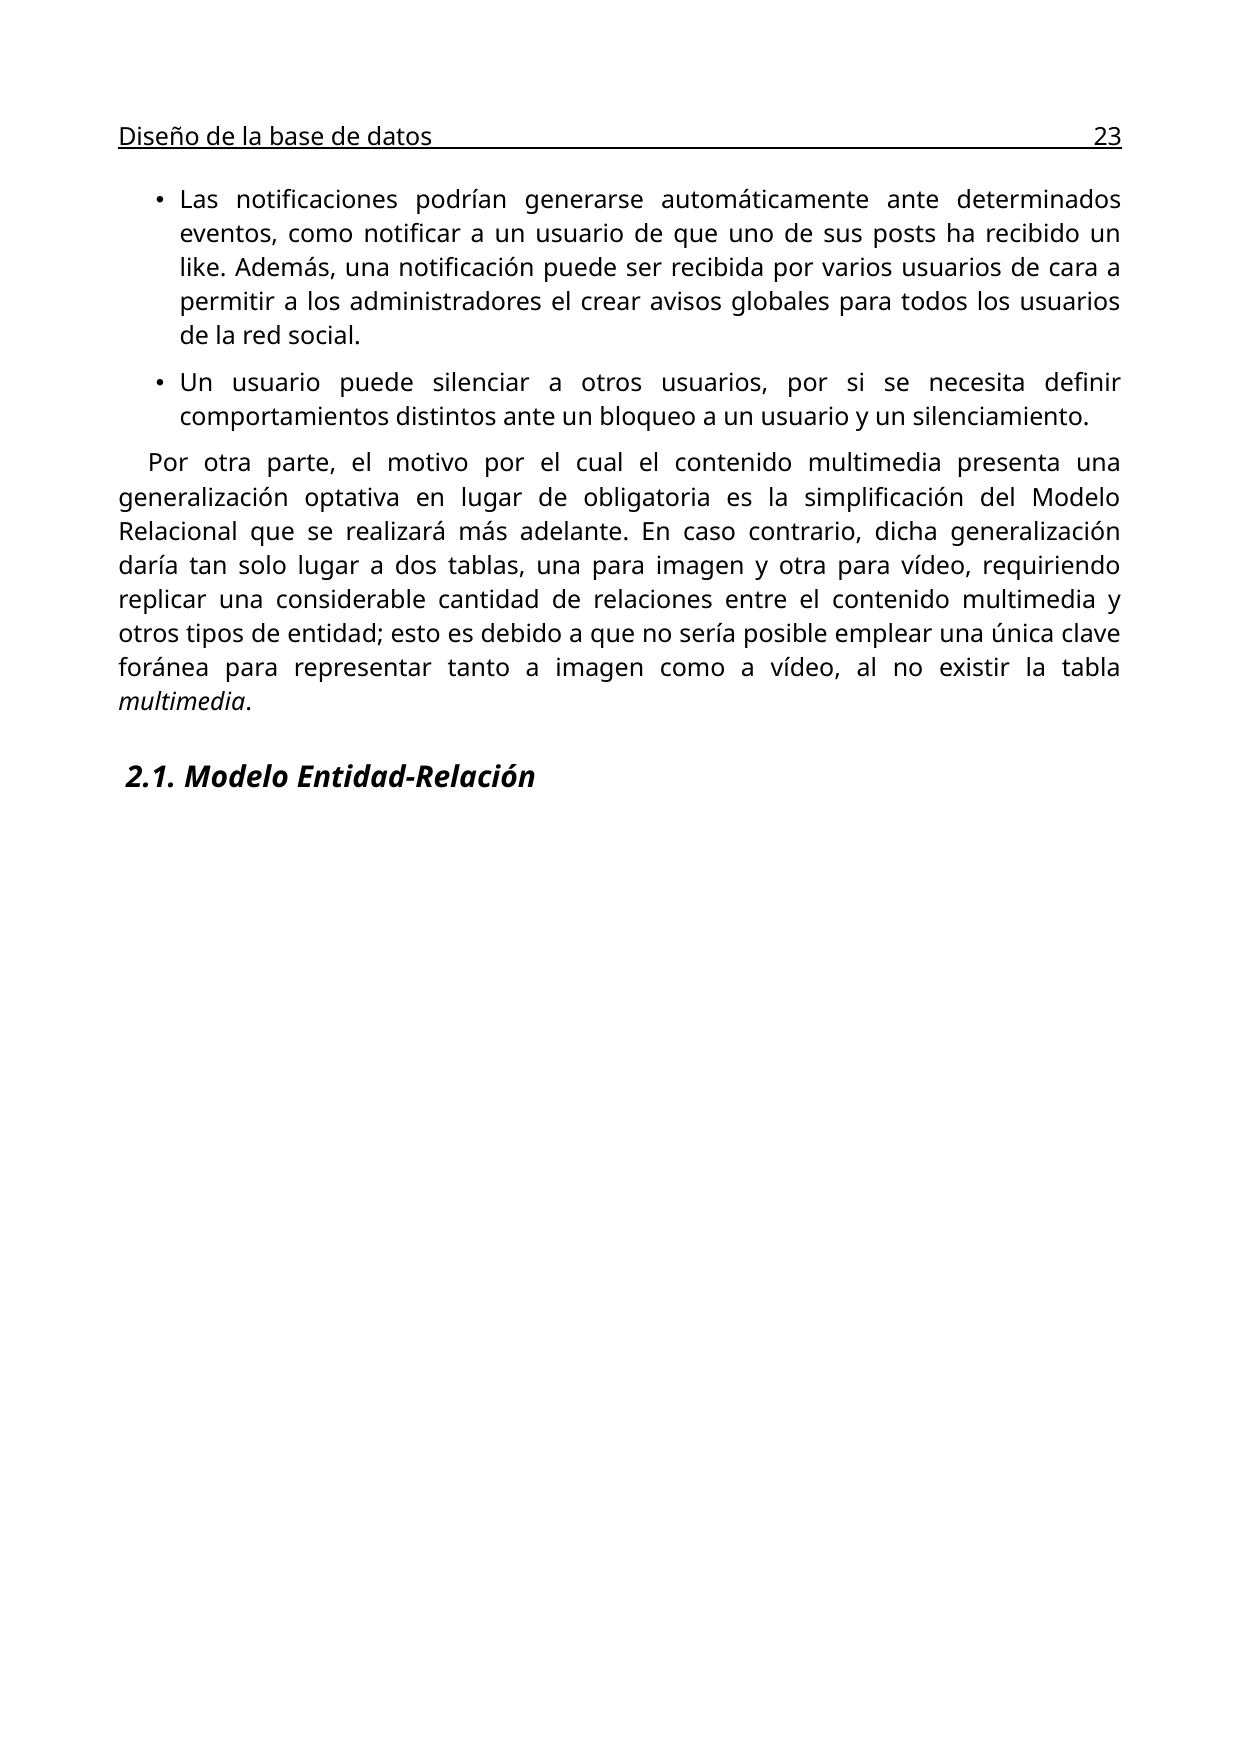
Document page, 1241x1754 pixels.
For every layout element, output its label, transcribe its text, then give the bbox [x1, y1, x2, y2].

subtitle Modelo Entidad-Relación [118, 755, 1122, 796]
list Un usuario puede silenciar a otros usuarios, por si se necesita definir comportamientos distintos ante un bloqueo a un usuario y un silenciamiento. [156, 364, 1122, 433]
list Las notificaciones podrían generarse automáticamente ante determinados eventos, como notificar a un usuario de que uno de sus posts ha recibido un like. Además, una notificación puede ser recibida por varios usuarios de cara a permitir a los administradores el crear avisos globales para todos los usuarios de la red social. [156, 182, 1122, 352]
text Por otra parte, el motivo por el cual el contenido multimedia presenta una generalización optativa en lugar de obligatoria es la simplificación del Modelo Relacional que se realizará más adelante. En caso contrario, dicha generalización daría tan solo lugar a dos tablas, una para imagen y otra para vídeo, requiriendo replicar una considerable cantidad de relaciones entre el contenido multimedia y otros tipos de entidad; esto es debido a que no sería posible emplear una única clave foránea para representar tanto a imagen como a vídeo, al no existir la tabla multimedia. [118, 445, 1122, 718]
